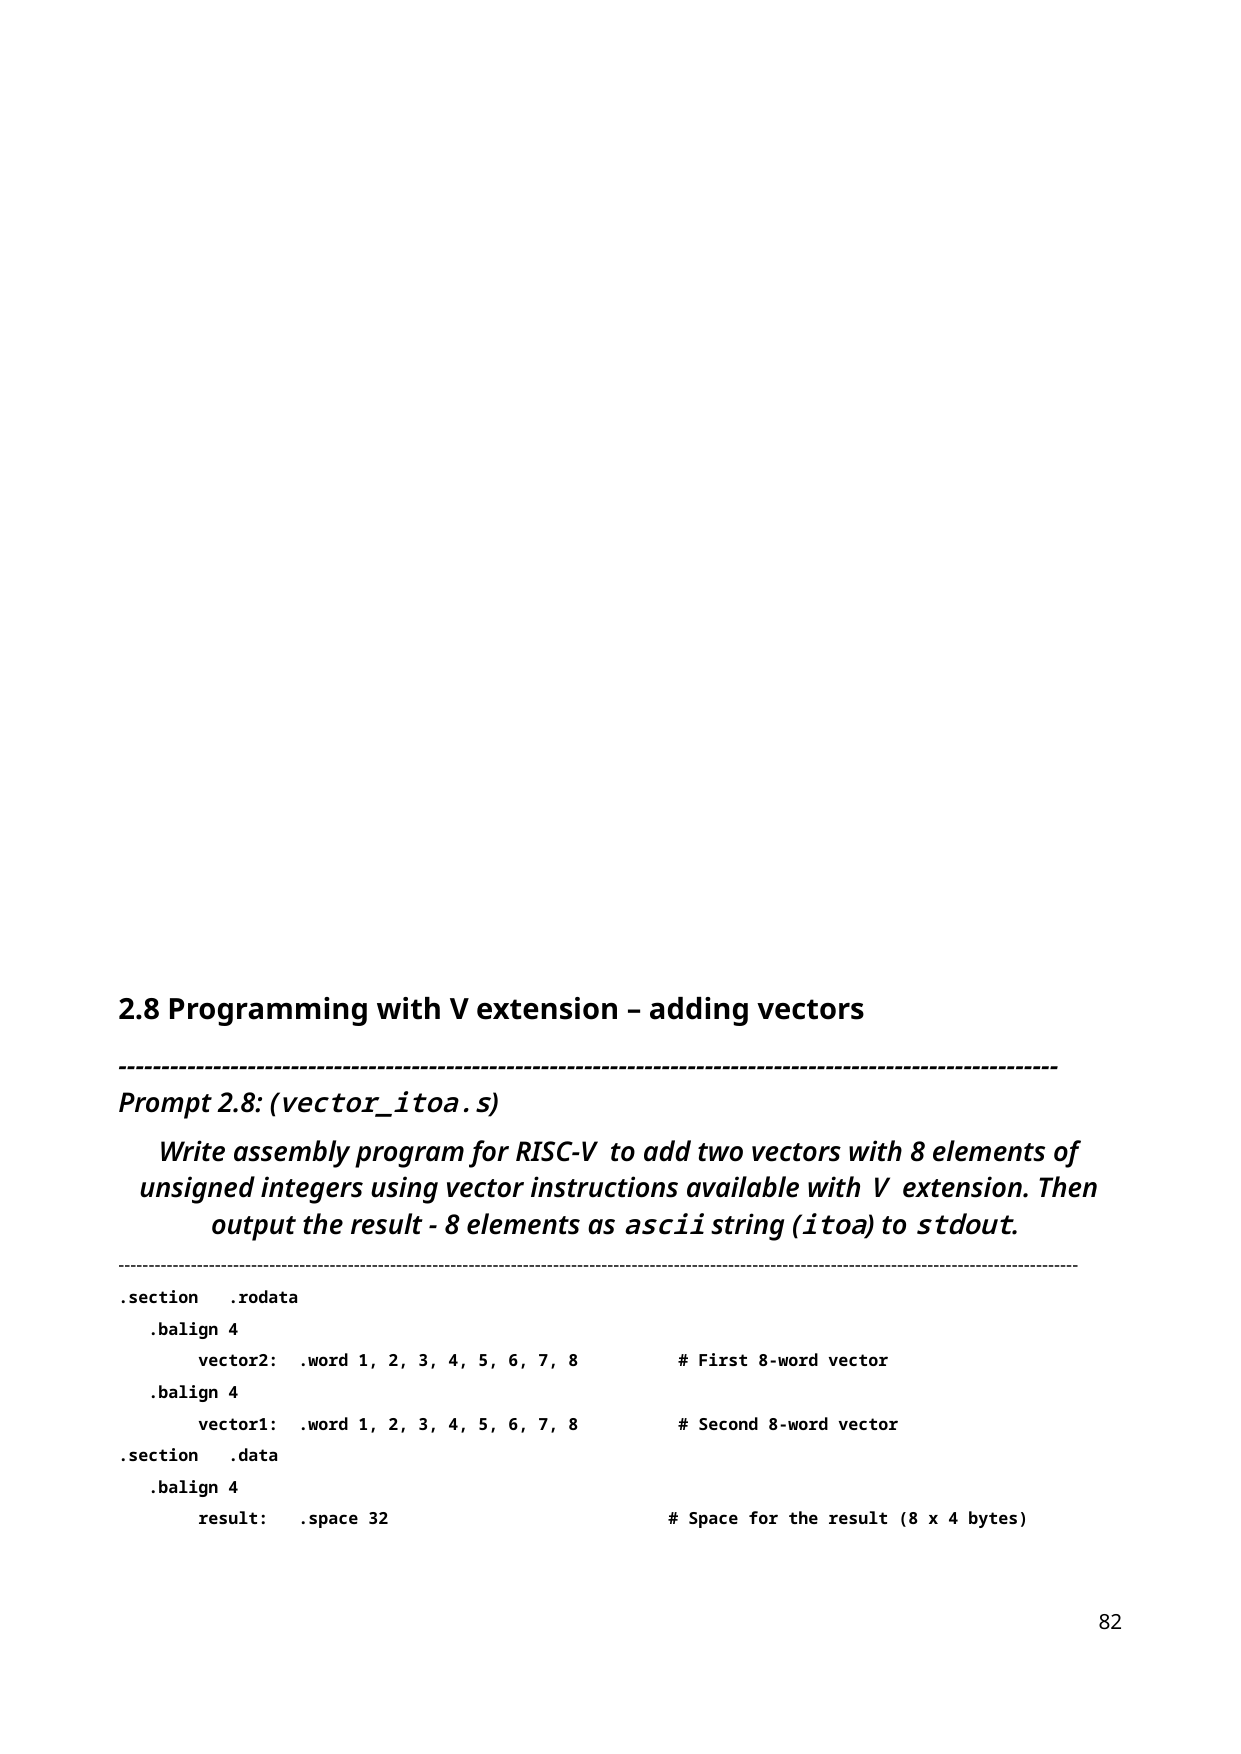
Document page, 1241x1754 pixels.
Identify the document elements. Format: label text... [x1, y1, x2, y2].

text -------------------------------------------------------------------------------------------------------------Prompt 2.8: (vector_itoa.s) [118, 1046, 1122, 1120]
text .balign 4 [118, 1475, 1122, 1498]
text result: .space 32 # Space for the result (8 x 4 bytes) [118, 1507, 1122, 1529]
text --------------------------------------------------------------------------------------------------------------------------------------------------------------- [118, 1251, 1122, 1277]
text .balign 4 [118, 1381, 1122, 1403]
text .balign 4 [118, 1317, 1122, 1340]
text vector1: .word 1, 2, 3, 4, 5, 6, 7, 8 # Second 8-word vector [118, 1412, 1122, 1435]
text Write assembly program for RISC-V to add two vectors with 8 elements of unsigned integers using vector instructions available with V extension. Then output the result - 8 elements as ascii string (itoa) to stdout. [118, 1132, 1122, 1243]
text vector2: .word 1, 2, 3, 4, 5, 6, 7, 8 # First 8-word vector [118, 1349, 1122, 1372]
text .section .data [118, 1444, 1122, 1466]
subtitle 2.8 Programming with V extension – adding vectors [118, 988, 1122, 1028]
text .section .rodata [118, 1286, 1122, 1308]
